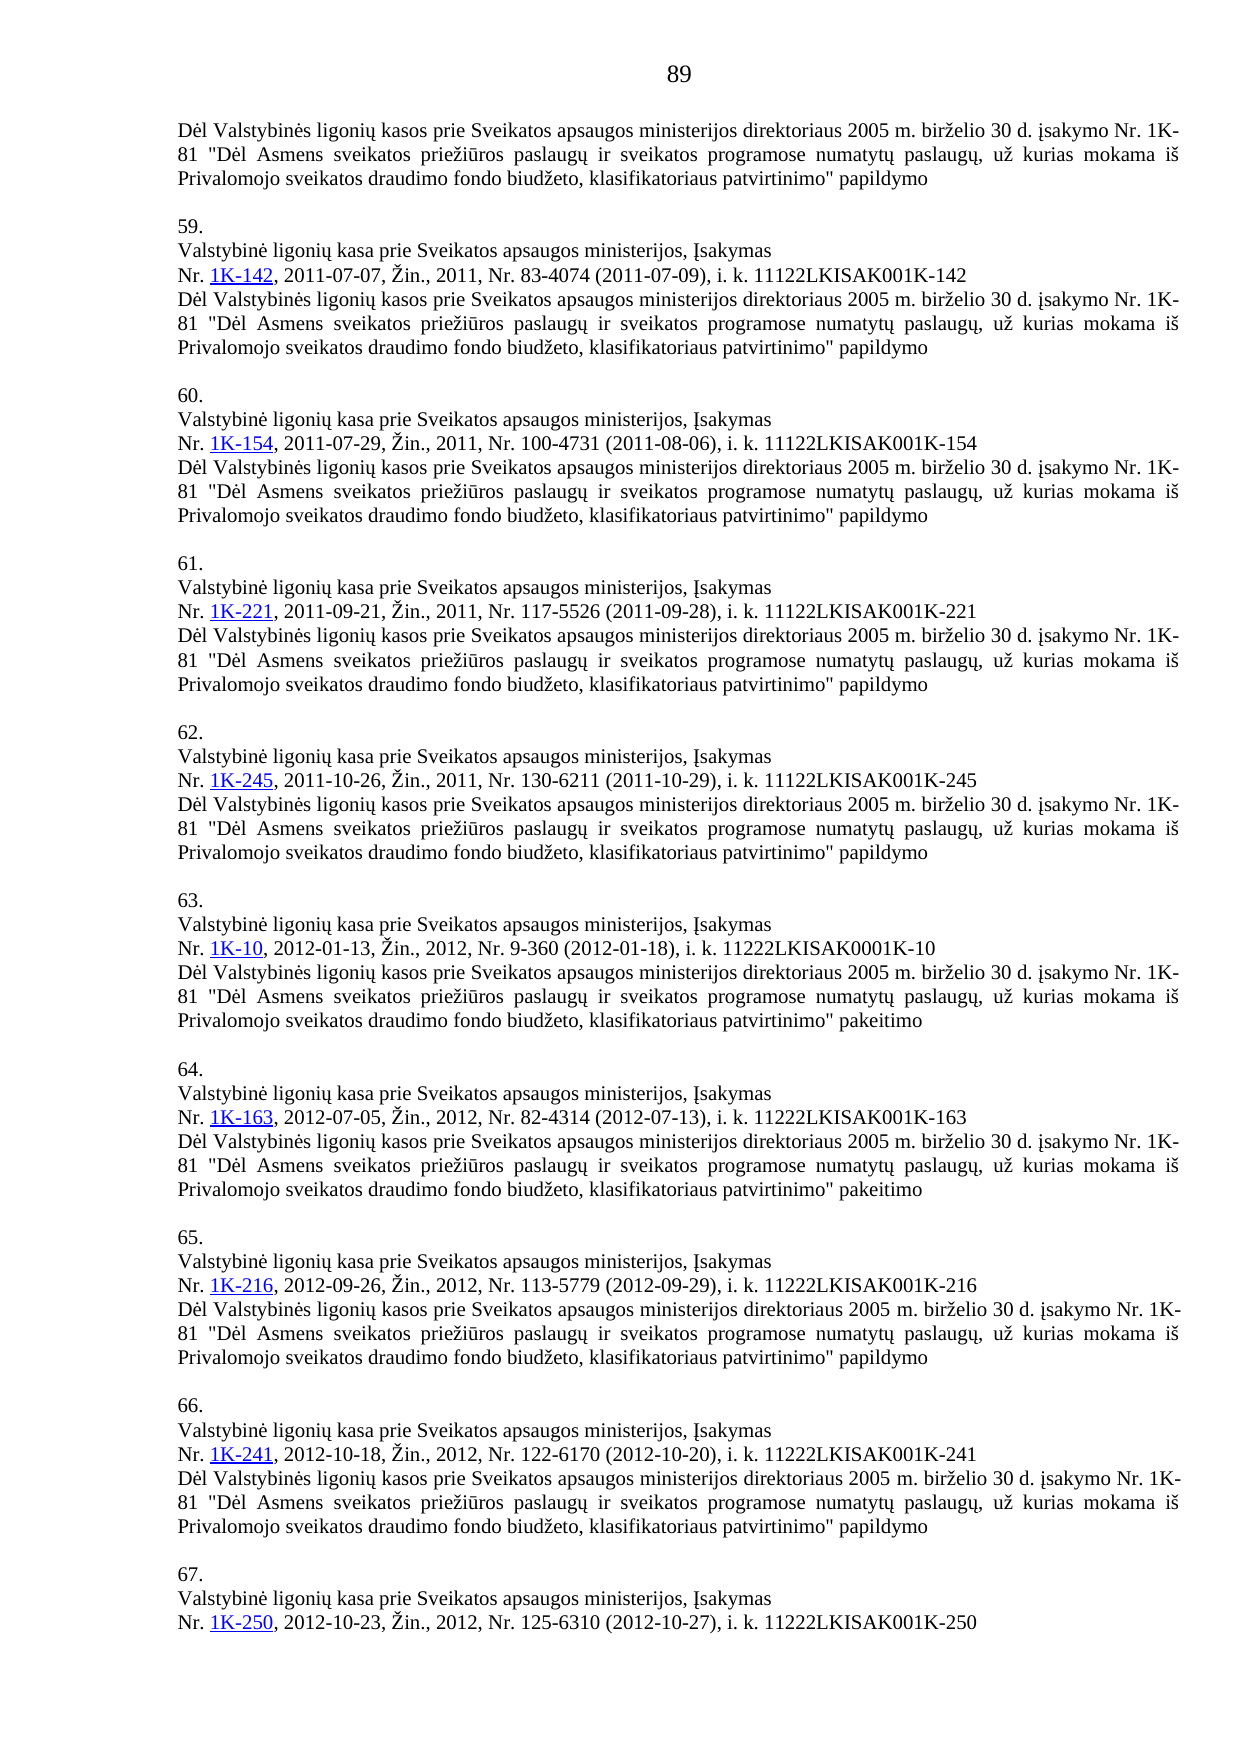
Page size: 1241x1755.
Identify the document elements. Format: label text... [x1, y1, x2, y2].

text 66. [177, 1393, 1181, 1417]
text 65. [177, 1225, 1181, 1249]
text Nr. 1K-163, 2012-07-05, Žin., 2012, Nr. 82-4314 (2012-07-13), i. k. 11222LKISAK001K-163 [177, 1105, 1181, 1129]
text Valstybinė ligonių kasa prie Sveikatos apsaugos ministerijos, Įsakymas [177, 1081, 1181, 1105]
text Nr. 1K-216, 2012-09-26, Žin., 2012, Nr. 113-5779 (2012-09-29), i. k. 11222LKISAK001K-216 [177, 1273, 1181, 1297]
text Dėl Valstybinės ligonių kasos prie Sveikatos apsaugos ministerijos direktoriaus 2005 m. birželio 30 d. įsakymo Nr. 1K-81 "Dėl Asmens sveikatos priežiūros paslaugų ir sveikatos programose numatytų paslaugų, už kurias mokama iš Privalomojo sveikatos draudimo fondo biudžeto, klasifikatoriaus patvirtinimo" papildymo [177, 1297, 1181, 1369]
text Nr. 1K-142, 2011-07-07, Žin., 2011, Nr. 83-4074 (2011-07-09), i. k. 11122LKISAK001K-142 [177, 262, 1181, 287]
text Nr. 1K-154, 2011-07-29, Žin., 2011, Nr. 100-4731 (2011-08-06), i. k. 11122LKISAK001K-154 [177, 431, 1181, 455]
text 61. [177, 551, 1181, 575]
text Dėl Valstybinės ligonių kasos prie Sveikatos apsaugos ministerijos direktoriaus 2005 m. birželio 30 d. įsakymo Nr. 1K-81 "Dėl Asmens sveikatos priežiūros paslaugų ir sveikatos programose numatytų paslaugų, už kurias mokama iš Privalomojo sveikatos draudimo fondo biudžeto, klasifikatoriaus patvirtinimo" papildymo [177, 792, 1181, 864]
text Dėl Valstybinės ligonių kasos prie Sveikatos apsaugos ministerijos direktoriaus 2005 m. birželio 30 d. įsakymo Nr. 1K-81 "Dėl Asmens sveikatos priežiūros paslaugų ir sveikatos programose numatytų paslaugų, už kurias mokama iš Privalomojo sveikatos draudimo fondo biudžeto, klasifikatoriaus patvirtinimo" pakeitimo [177, 1129, 1181, 1201]
text Valstybinė ligonių kasa prie Sveikatos apsaugos ministerijos, Įsakymas [177, 575, 1181, 599]
text 64. [177, 1057, 1181, 1081]
text Valstybinė ligonių kasa prie Sveikatos apsaugos ministerijos, Įsakymas [177, 1249, 1181, 1273]
text 59. [177, 214, 1181, 238]
text 60. [177, 383, 1181, 407]
text Valstybinė ligonių kasa prie Sveikatos apsaugos ministerijos, Įsakymas [177, 912, 1181, 936]
text Dėl Valstybinės ligonių kasos prie Sveikatos apsaugos ministerijos direktoriaus 2005 m. birželio 30 d. įsakymo Nr. 1K-81 "Dėl Asmens sveikatos priežiūros paslaugų ir sveikatos programose numatytų paslaugų, už kurias mokama iš Privalomojo sveikatos draudimo fondo biudžeto, klasifikatoriaus patvirtinimo" papildymo [177, 455, 1181, 527]
text Valstybinė ligonių kasa prie Sveikatos apsaugos ministerijos, Įsakymas [177, 407, 1181, 431]
text Dėl Valstybinės ligonių kasos prie Sveikatos apsaugos ministerijos direktoriaus 2005 m. birželio 30 d. įsakymo Nr. 1K-81 "Dėl Asmens sveikatos priežiūros paslaugų ir sveikatos programose numatytų paslaugų, už kurias mokama iš Privalomojo sveikatos draudimo fondo biudžeto, klasifikatoriaus patvirtinimo" papildymo [177, 623, 1181, 696]
text 62. [177, 720, 1181, 744]
text Nr. 1K-221, 2011-09-21, Žin., 2011, Nr. 117-5526 (2011-09-28), i. k. 11122LKISAK001K-221 [177, 599, 1181, 623]
text Nr. 1K-10, 2012-01-13, Žin., 2012, Nr. 9-360 (2012-01-18), i. k. 11222LKISAK0001K-10 [177, 936, 1181, 960]
text Dėl Valstybinės ligonių kasos prie Sveikatos apsaugos ministerijos direktoriaus 2005 m. birželio 30 d. įsakymo Nr. 1K-81 "Dėl Asmens sveikatos priežiūros paslaugų ir sveikatos programose numatytų paslaugų, už kurias mokama iš Privalomojo sveikatos draudimo fondo biudžeto, klasifikatoriaus patvirtinimo" papildymo [177, 118, 1181, 190]
text Nr. 1K-241, 2012-10-18, Žin., 2012, Nr. 122-6170 (2012-10-20), i. k. 11222LKISAK001K-241 [177, 1442, 1181, 1466]
text Dėl Valstybinės ligonių kasos prie Sveikatos apsaugos ministerijos direktoriaus 2005 m. birželio 30 d. įsakymo Nr. 1K-81 "Dėl Asmens sveikatos priežiūros paslaugų ir sveikatos programose numatytų paslaugų, už kurias mokama iš Privalomojo sveikatos draudimo fondo biudžeto, klasifikatoriaus patvirtinimo" papildymo [177, 287, 1181, 359]
text 63. [177, 888, 1181, 912]
text Nr. 1K-250, 2012-10-23, Žin., 2012, Nr. 125-6310 (2012-10-27), i. k. 11222LKISAK001K-250 [177, 1610, 1181, 1634]
text Valstybinė ligonių kasa prie Sveikatos apsaugos ministerijos, Įsakymas [177, 744, 1181, 768]
text Valstybinė ligonių kasa prie Sveikatos apsaugos ministerijos, Įsakymas [177, 238, 1181, 262]
text 67. [177, 1562, 1181, 1586]
text Valstybinė ligonių kasa prie Sveikatos apsaugos ministerijos, Įsakymas [177, 1586, 1181, 1610]
text Nr. 1K-245, 2011-10-26, Žin., 2011, Nr. 130-6211 (2011-10-29), i. k. 11122LKISAK001K-245 [177, 768, 1181, 792]
text Dėl Valstybinės ligonių kasos prie Sveikatos apsaugos ministerijos direktoriaus 2005 m. birželio 30 d. įsakymo Nr. 1K-81 "Dėl Asmens sveikatos priežiūros paslaugų ir sveikatos programose numatytų paslaugų, už kurias mokama iš Privalomojo sveikatos draudimo fondo biudžeto, klasifikatoriaus patvirtinimo" papildymo [177, 1466, 1181, 1538]
text Valstybinė ligonių kasa prie Sveikatos apsaugos ministerijos, Įsakymas [177, 1417, 1181, 1442]
text Dėl Valstybinės ligonių kasos prie Sveikatos apsaugos ministerijos direktoriaus 2005 m. birželio 30 d. įsakymo Nr. 1K-81 "Dėl Asmens sveikatos priežiūros paslaugų ir sveikatos programose numatytų paslaugų, už kurias mokama iš Privalomojo sveikatos draudimo fondo biudžeto, klasifikatoriaus patvirtinimo" pakeitimo [177, 960, 1181, 1032]
